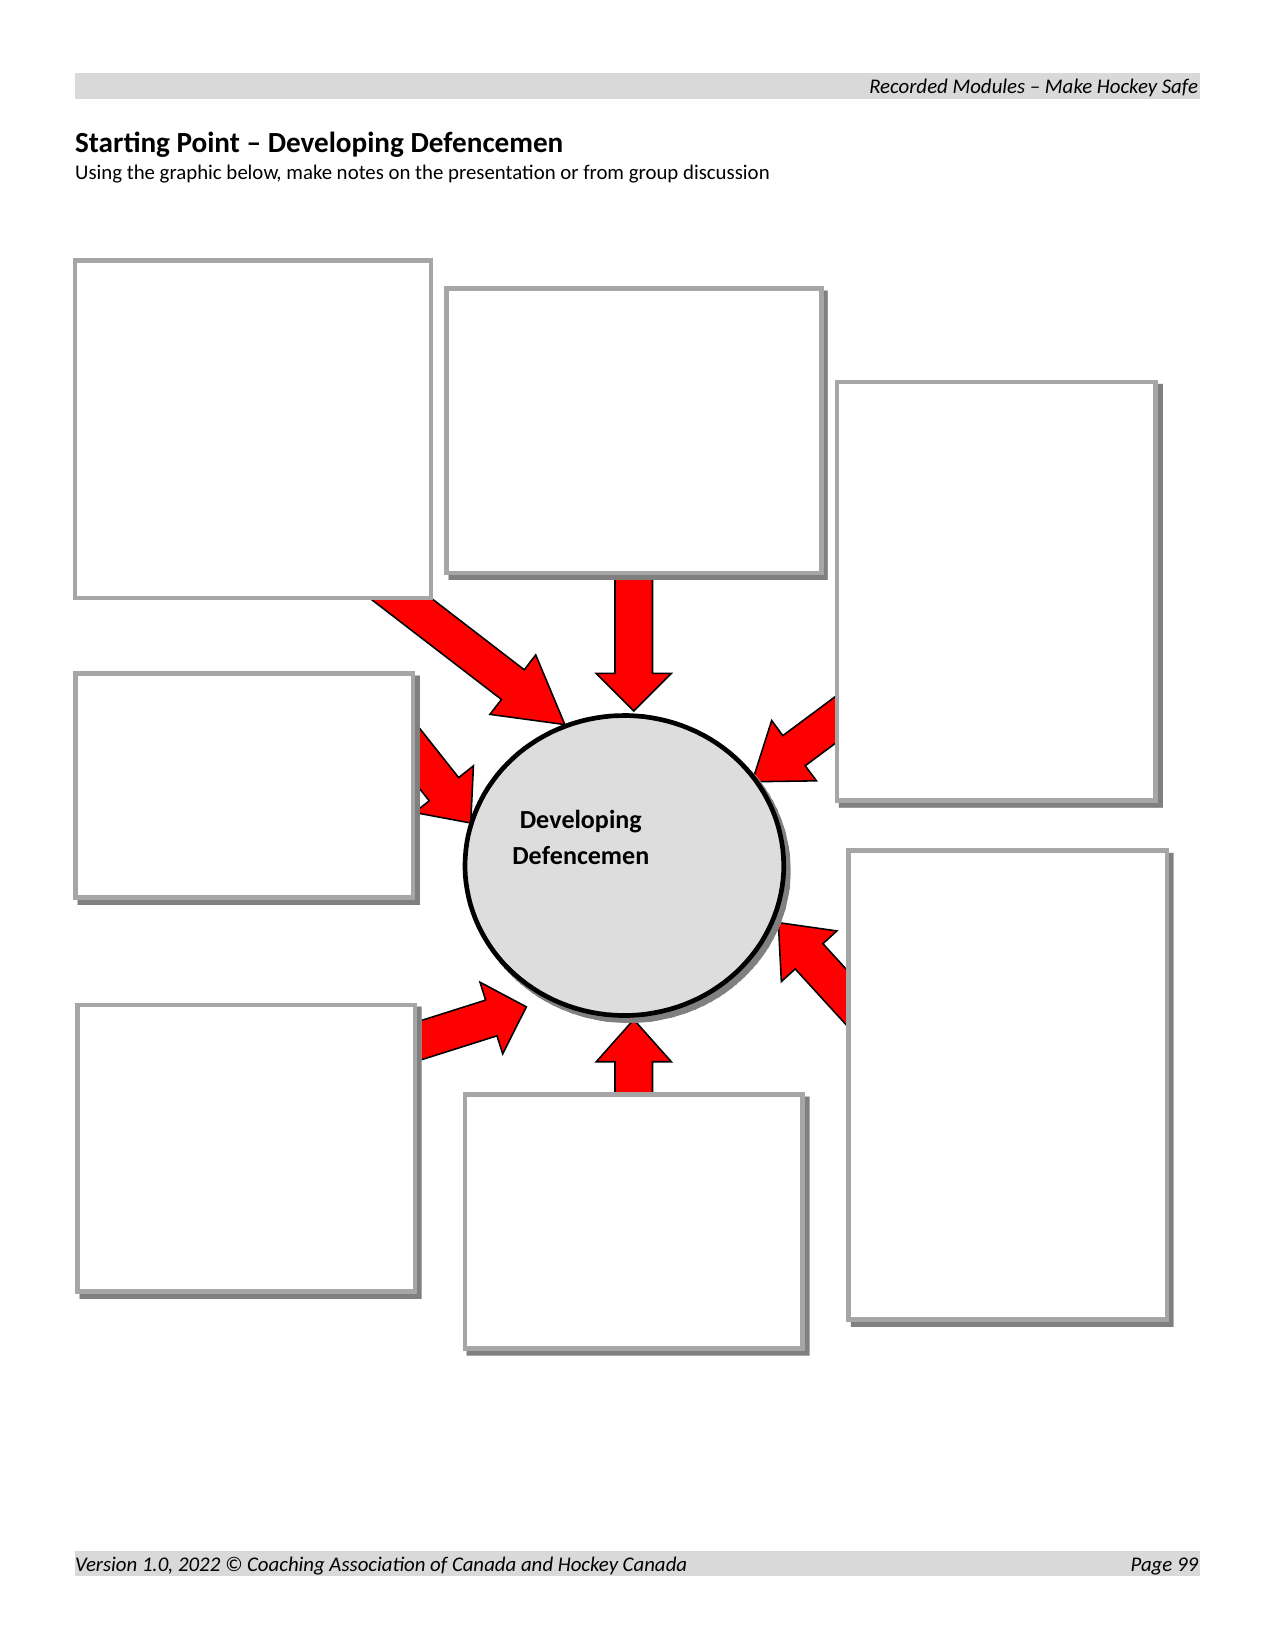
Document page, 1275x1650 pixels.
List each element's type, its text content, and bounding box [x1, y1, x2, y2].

text Using the graphic below, make notes on the presentation or from group discussion [75, 159, 1200, 185]
text Starting Point – Developing Defencemen [75, 124, 1200, 159]
